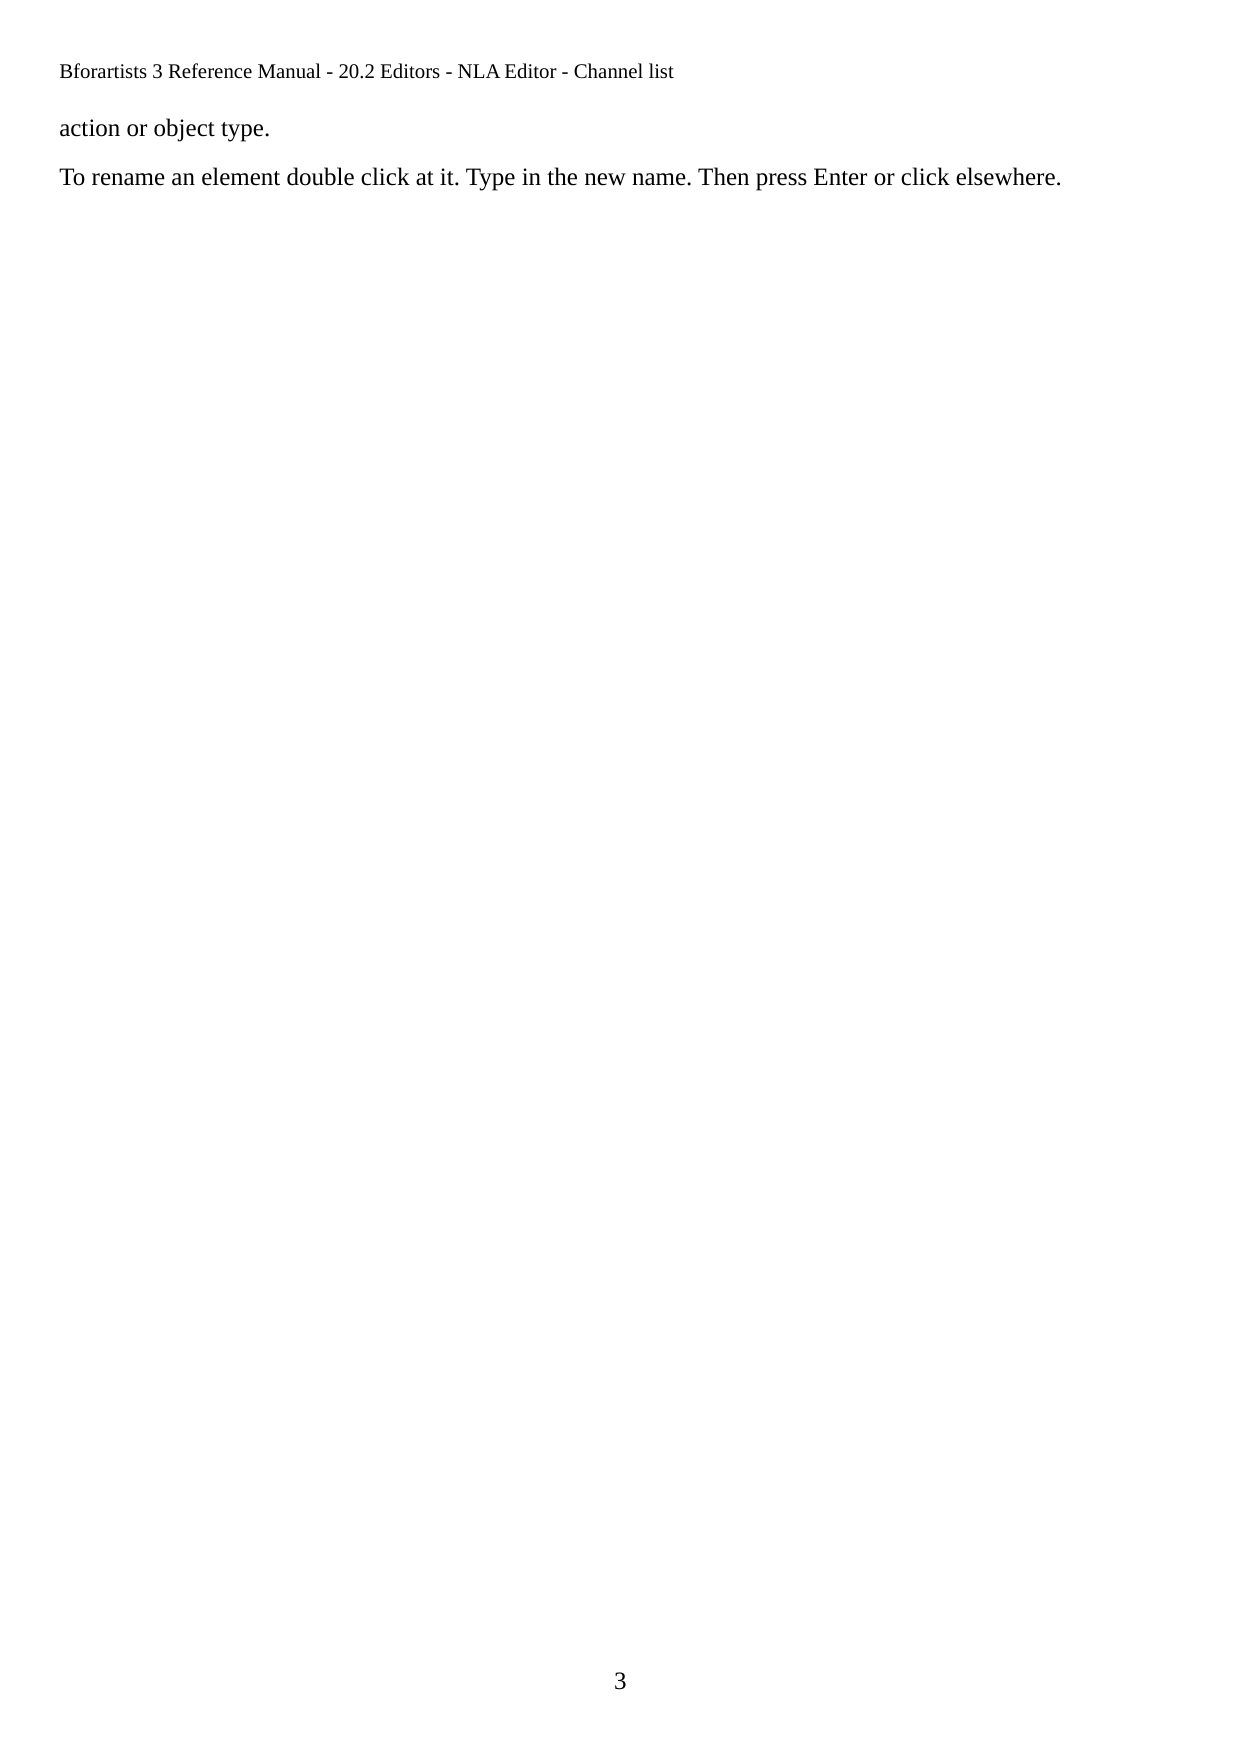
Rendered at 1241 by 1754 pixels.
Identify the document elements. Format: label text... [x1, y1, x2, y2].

text action or object type. [59, 113, 1181, 141]
text To rename an element double click at it. Type in the new name. Then press Enter or click elsewhere. [59, 162, 1181, 190]
